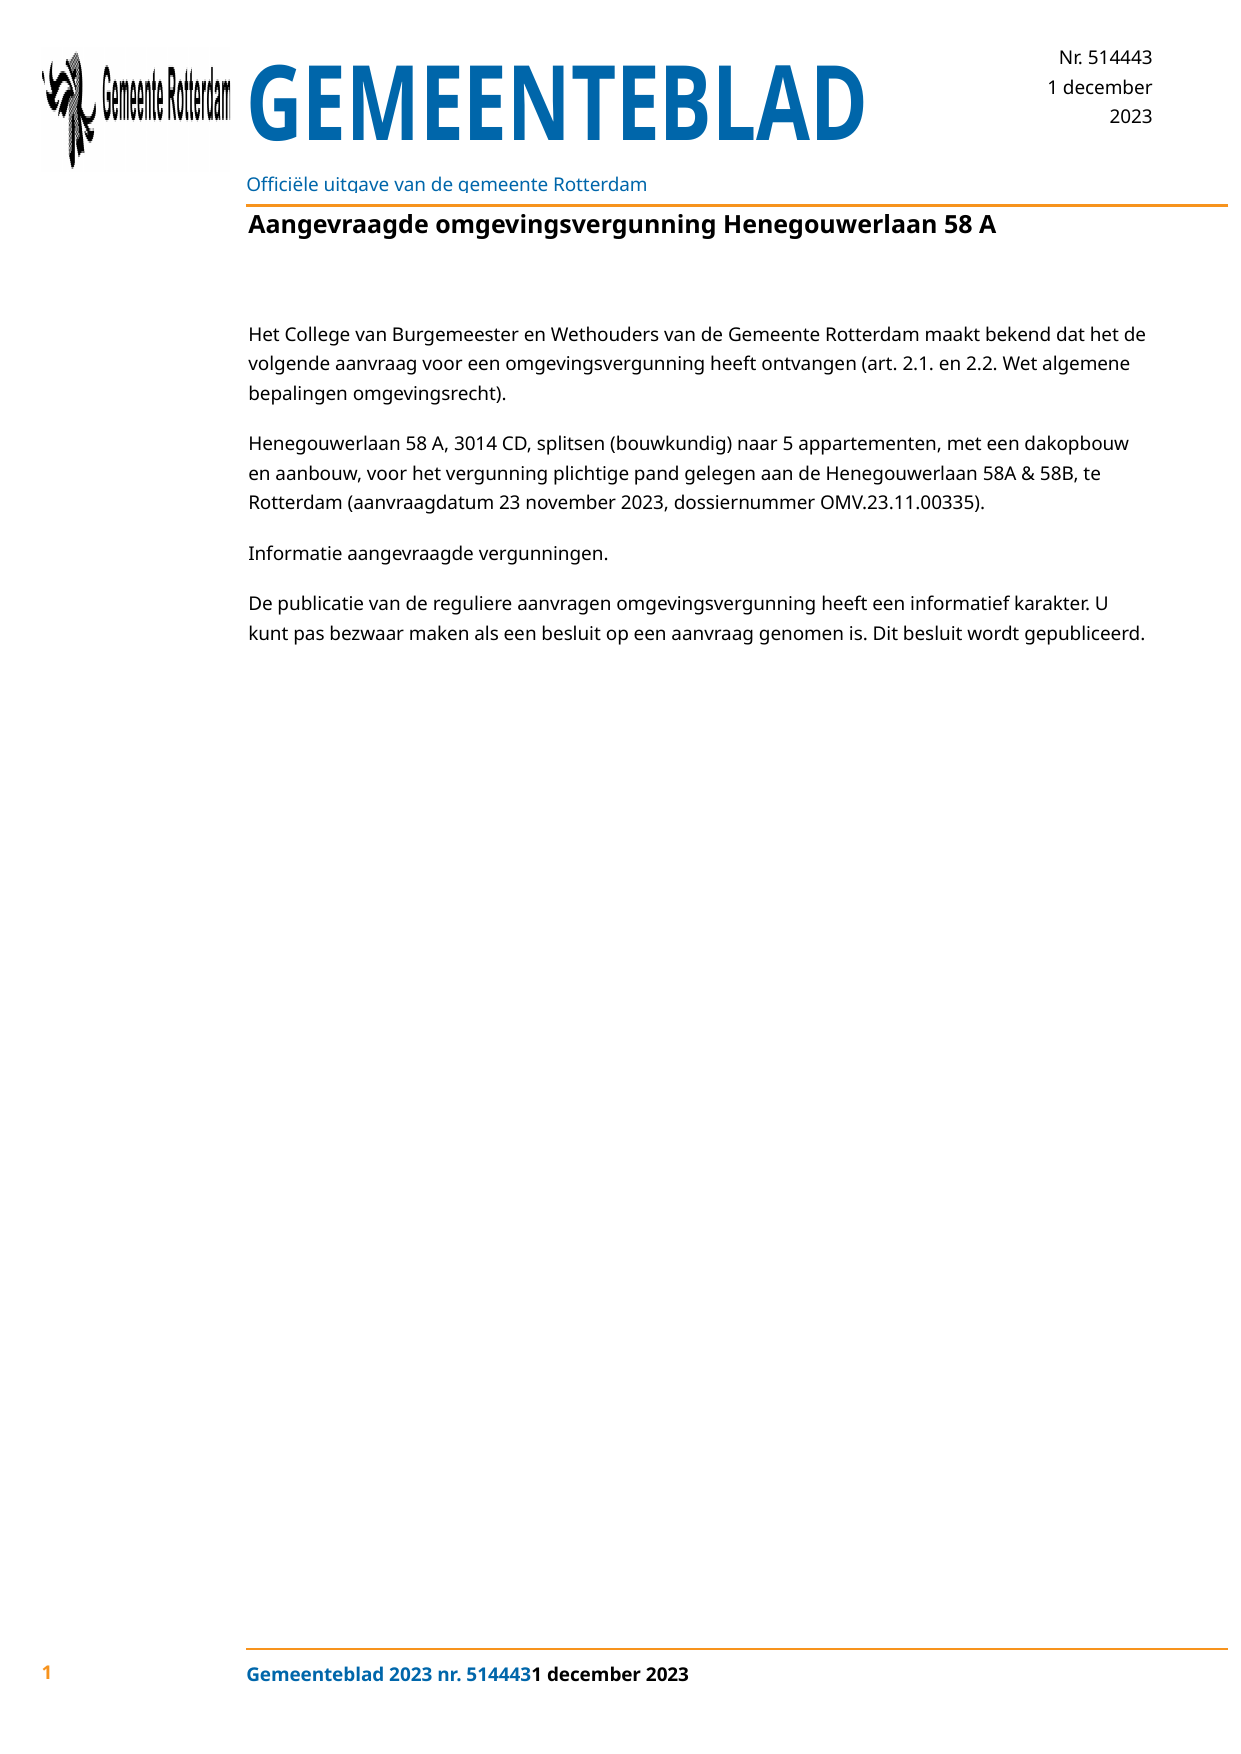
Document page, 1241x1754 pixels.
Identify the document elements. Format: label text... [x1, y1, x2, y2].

text De publicatie van de reguliere aanvragen omgevingsvergunning heeft een informatief karakter. U kunt pas bezwaar maken als een besluit op een aanvraag genomen is. Dit besluit wordt gepubliceerd. [248, 590, 1152, 646]
text Informatie aangevraagde vergunningen. [248, 540, 1152, 566]
text Henegouwerlaan 58 A, 3014 CD, splitsen (bouwkundig) naar 5 appartementen, met een dakopbouw en aanbouw, voor het vergunning plichtige pand gelegen aan de Henegouwerlaan 58A & 58B, te Rotterdam (aanvraagdatum 23 november 2023, dossiernummer OMV.23.11.00335). [248, 430, 1152, 515]
picture [41, 47, 231, 172]
text Het College van Burgemeester en Wethouders van de Gemeente Rotterdam maakt bekend dat het de volgende aanvraag voor een omgevingsvergunning heeft ontvangen (art. 2.1. en 2.2. Wet algemene bepalingen omgevingsrecht). [248, 321, 1152, 406]
text Aangevraagde omgevingsvergunning Henegouwerlaan 58 A [248, 207, 1152, 241]
